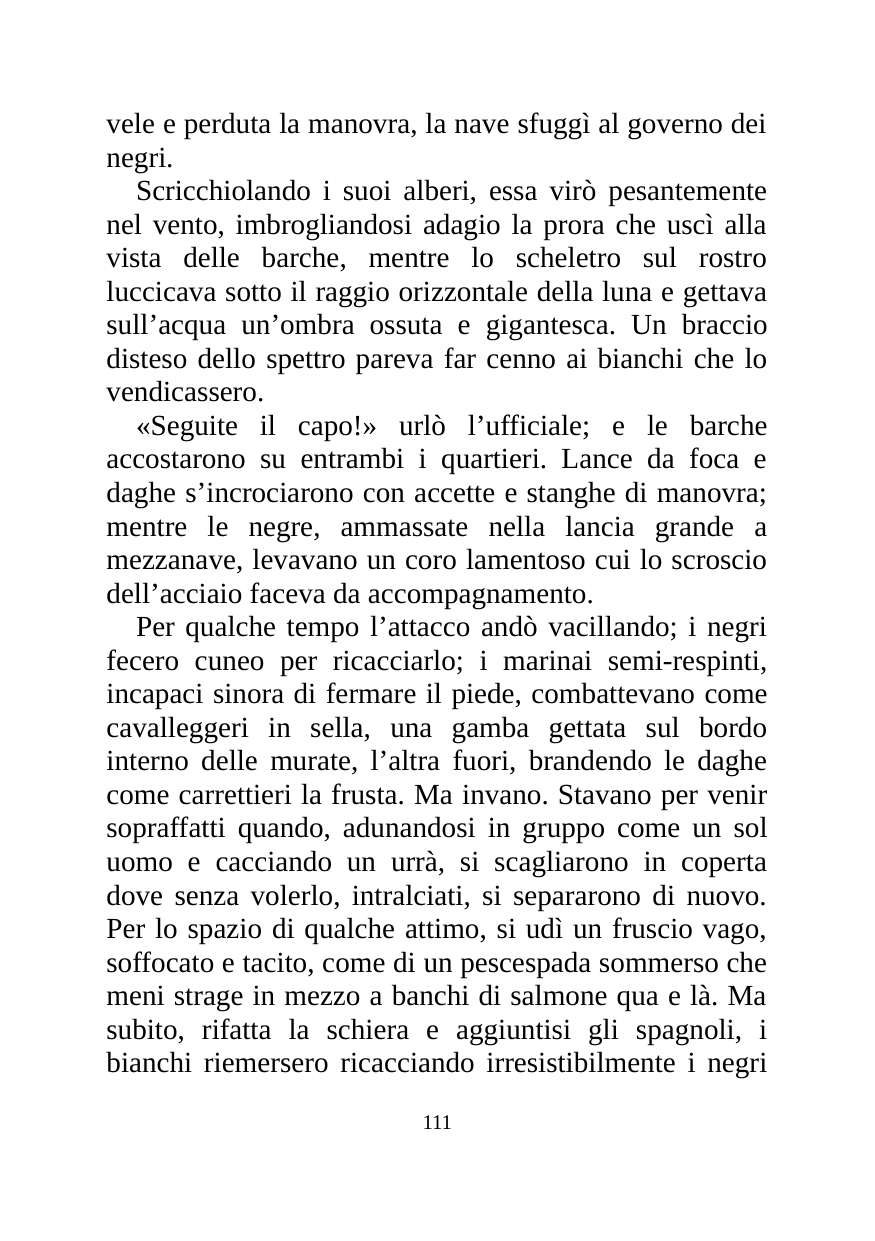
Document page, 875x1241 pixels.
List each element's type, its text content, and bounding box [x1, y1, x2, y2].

text Scricchiolando i suoi alberi, essa virò pesantemente nel vento, imbrogliandosi adagio la prora che uscì alla vista delle barche, mentre lo scheletro sul rostro luccicava sotto il raggio orizzontale della luna e gettava sull’acqua un’ombra ossuta e gigantesca. Un braccio disteso dello spettro pareva far cenno ai bianchi che lo vendicassero. [106, 173, 768, 408]
text «Seguite il capo!» urlò l’ufficiale; e le barche accostarono su entrambi i quartieri. Lance da foca e daghe s’incrociarono con accette e stanghe di manovra; mentre le negre, ammassate nella lancia grande a mezzanave, levavano un coro lamentoso cui lo scroscio dell’acciaio faceva da accompagnamento. [106, 408, 768, 609]
text vele e perduta la manovra, la nave sfuggì al governo dei negri. [106, 106, 768, 173]
text Per qualche tempo l’attacco andò vacillando; i negri fecero cuneo per ricacciarlo; i marinai semi-respinti, incapaci sinora di fermare il piede, combattevano come cavalleggeri in sella, una gamba gettata sul bordo interno delle murate, l’altra fuori, brandendo le daghe come carrettieri la frusta. Ma invano. Stavano per venir sopraffatti quando, adunandosi in gruppo come un sol uomo e cacciando un urrà, si scagliarono in coperta dove senza volerlo, intralciati, si separarono di nuovo. Per lo spazio di qualche attimo, si udì un fruscio vago, soffocato e tacito, come di un pescespada sommerso che meni strage in mezzo a banchi di salmone qua e là. Ma subito, rifatta la schiera e aggiuntisi gli spagnoli, i bianchi riemersero ricacciando irresistibilmente i negri [106, 609, 768, 1079]
